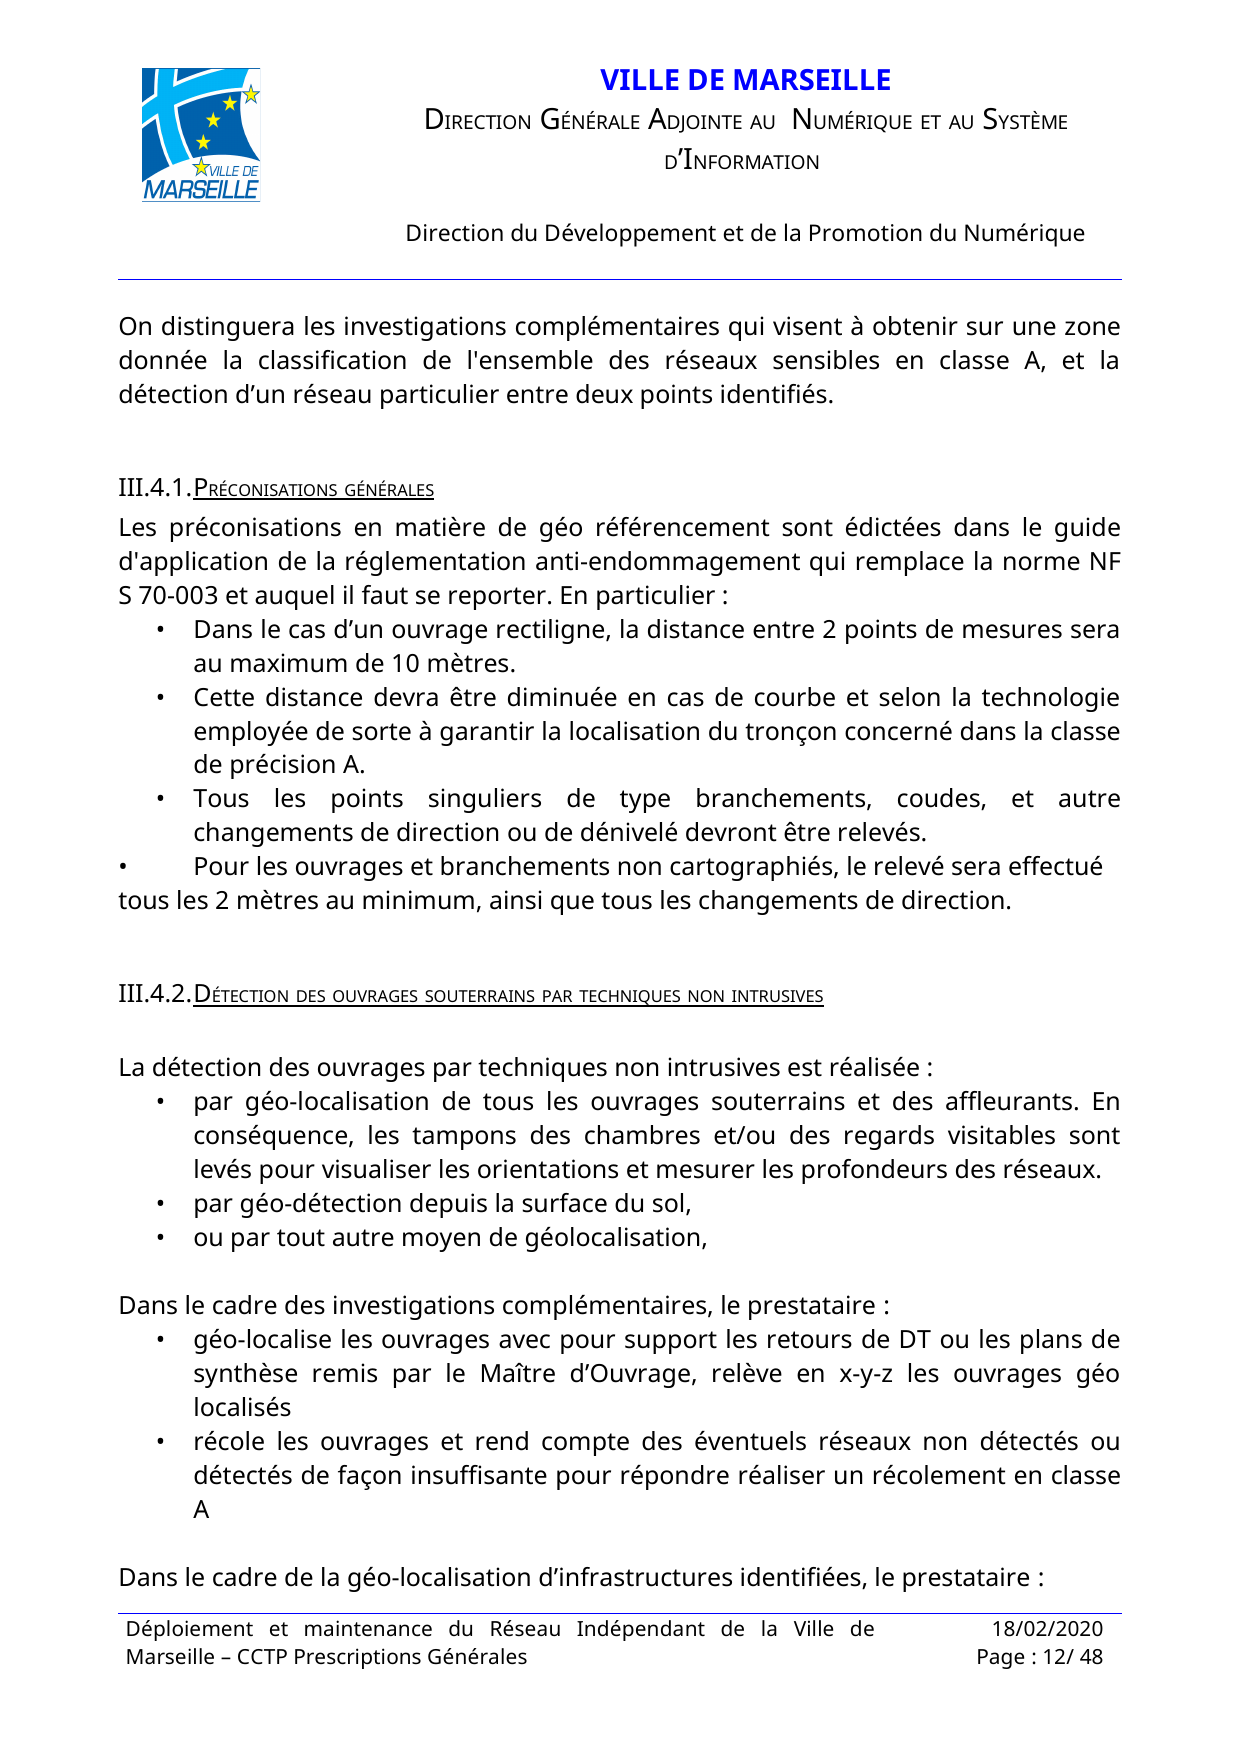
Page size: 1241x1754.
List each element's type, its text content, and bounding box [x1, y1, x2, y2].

text Dans le cadre de la géo-localisation d’infrastructures identifiées, le prestataire : [118, 1560, 1122, 1594]
list par géo-détection depuis la surface du sol, [156, 1186, 1122, 1220]
list géo-localise les ouvrages avec pour support les retours de DT ou les plans de synthèse remis par le Maître d’Ouvrage, relève en x-y-z les ouvrages géo localisés [156, 1322, 1122, 1424]
list Tous les points singuliers de type branchements, coudes, et autre changements de direction ou de dénivelé devront être relevés. [156, 781, 1122, 849]
subtitle Détection des ouvrages souterrains par techniques non intrusives [118, 976, 1122, 1010]
text Dans le cadre des investigations complémentaires, le prestataire : [118, 1288, 1122, 1322]
text On distinguera les investigations complémentaires qui visent à obtenir sur une zone donnée la classification de l'ensemble des réseaux sensibles en classe A, et la détection d’un réseau particulier entre deux points identifiés. [118, 309, 1122, 411]
list récole les ouvrages et rend compte des éventuels réseaux non détectés ou détectés de façon insuffisante pour répondre réaliser un récolement en classe A [156, 1424, 1122, 1526]
subtitle Préconisations générales [118, 469, 1122, 503]
list Dans le cas d’un ouvrage rectiligne, la distance entre 2 points de mesures sera au maximum de 10 mètres. [156, 612, 1122, 679]
text La détection des ouvrages par techniques non intrusives est réalisée : [118, 1050, 1122, 1084]
list ou par tout autre moyen de géolocalisation, [156, 1220, 1122, 1254]
list Cette distance devra être diminuée en cas de courbe et selon la technologie employée de sorte à garantir la localisation du tronçon concerné dans la classe de précision A. [156, 679, 1122, 781]
picture [142, 68, 261, 202]
list Pour les ouvrages et branchements non cartographiés, le relevé sera effectué tous les 2 mètres au minimum, ainsi que tous les changements de direction. [118, 849, 1122, 917]
picture [142, 68, 158, 105]
text Les préconisations en matière de géo référencement sont édictées dans le guide d'application de la réglementation anti-endommagement qui remplace la norme NF S 70-003 et auquel il faut se reporter. En particulier : [118, 510, 1122, 612]
list par géo-localisation de tous les ouvrages souterrains et des affleurants. En conséquence, les tampons des chambres et/ou des regards visitables sont levés pour visualiser les orientations et mesurer les profondeurs des réseaux. [156, 1084, 1122, 1186]
picture [174, 68, 224, 85]
